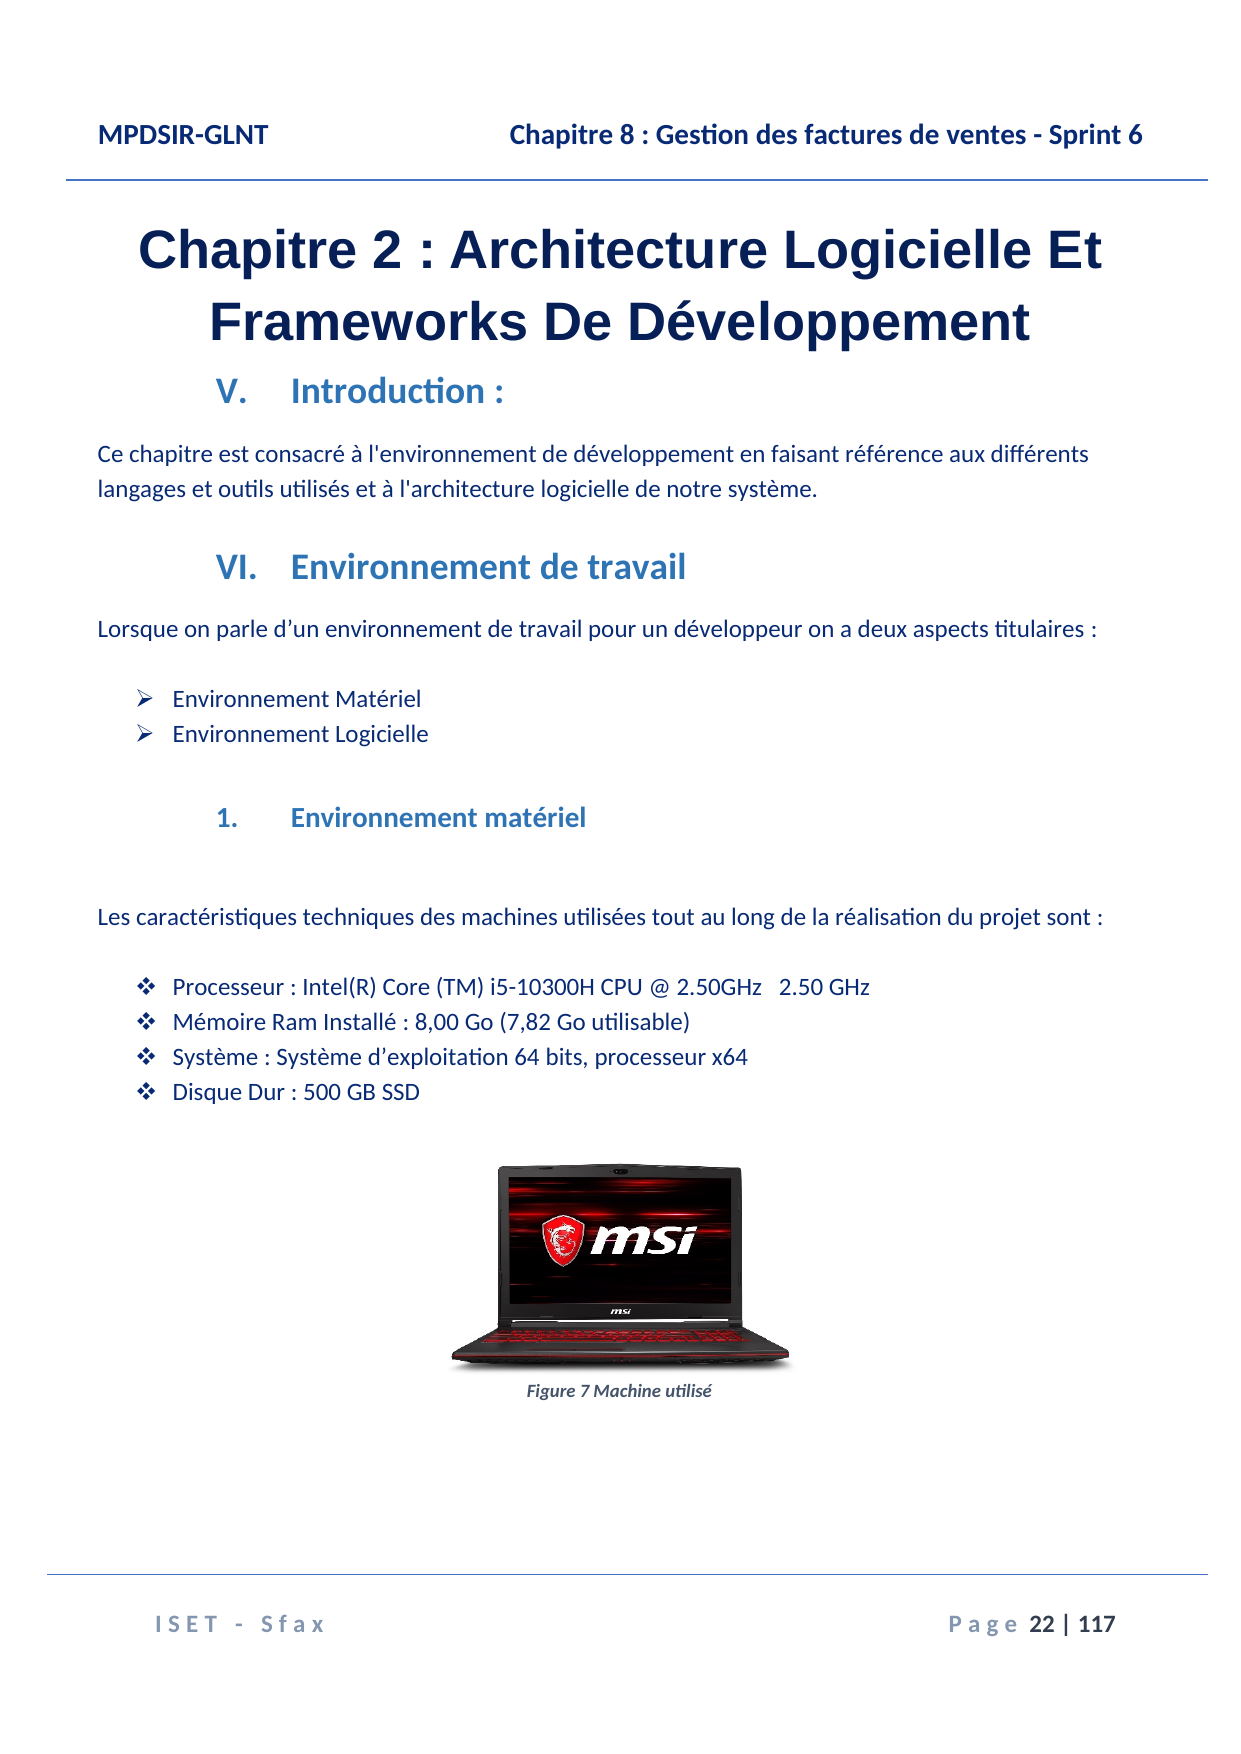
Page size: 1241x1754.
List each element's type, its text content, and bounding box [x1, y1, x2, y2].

subtitle Introduction : [216, 367, 1143, 413]
list Mémoire Ram Installé : 8,00 Go (7,82 Go utilisable) [135, 1006, 1143, 1037]
list Processeur : Intel(R) Core (TM) i5-10300H CPU @ 2.50GHz 2.50 GHz [135, 971, 1143, 1002]
list Environnement Matériel [135, 683, 1143, 714]
text Les caractéristiques techniques des machines utilisées tout au long de la réalisation du projet sont : [97, 901, 1143, 932]
subtitle Chapitre 2 : Architecture Logicielle Et Frameworks De Développement [97, 217, 1143, 351]
subtitle Environnement de travail [216, 543, 1143, 588]
subtitle Environnement matériel [216, 799, 1143, 834]
text Ce chapitre est consacré à l'environnement de développement en faisant référence aux différents langages et outils utilisés et à l'architecture logicielle de notre système. [97, 438, 1143, 503]
text Lorsque on parle d’un environnement de travail pour un développeur on a deux aspects titulaires : [97, 613, 1143, 644]
text Figure 7 Machine utilisé [97, 1379, 1143, 1402]
list Environnement Logicielle [135, 718, 1143, 749]
list Disque Dur : 500 GB SSD [135, 1076, 1143, 1107]
list Système : Système d’exploitation 64 bits, processeur x64 [135, 1041, 1143, 1072]
